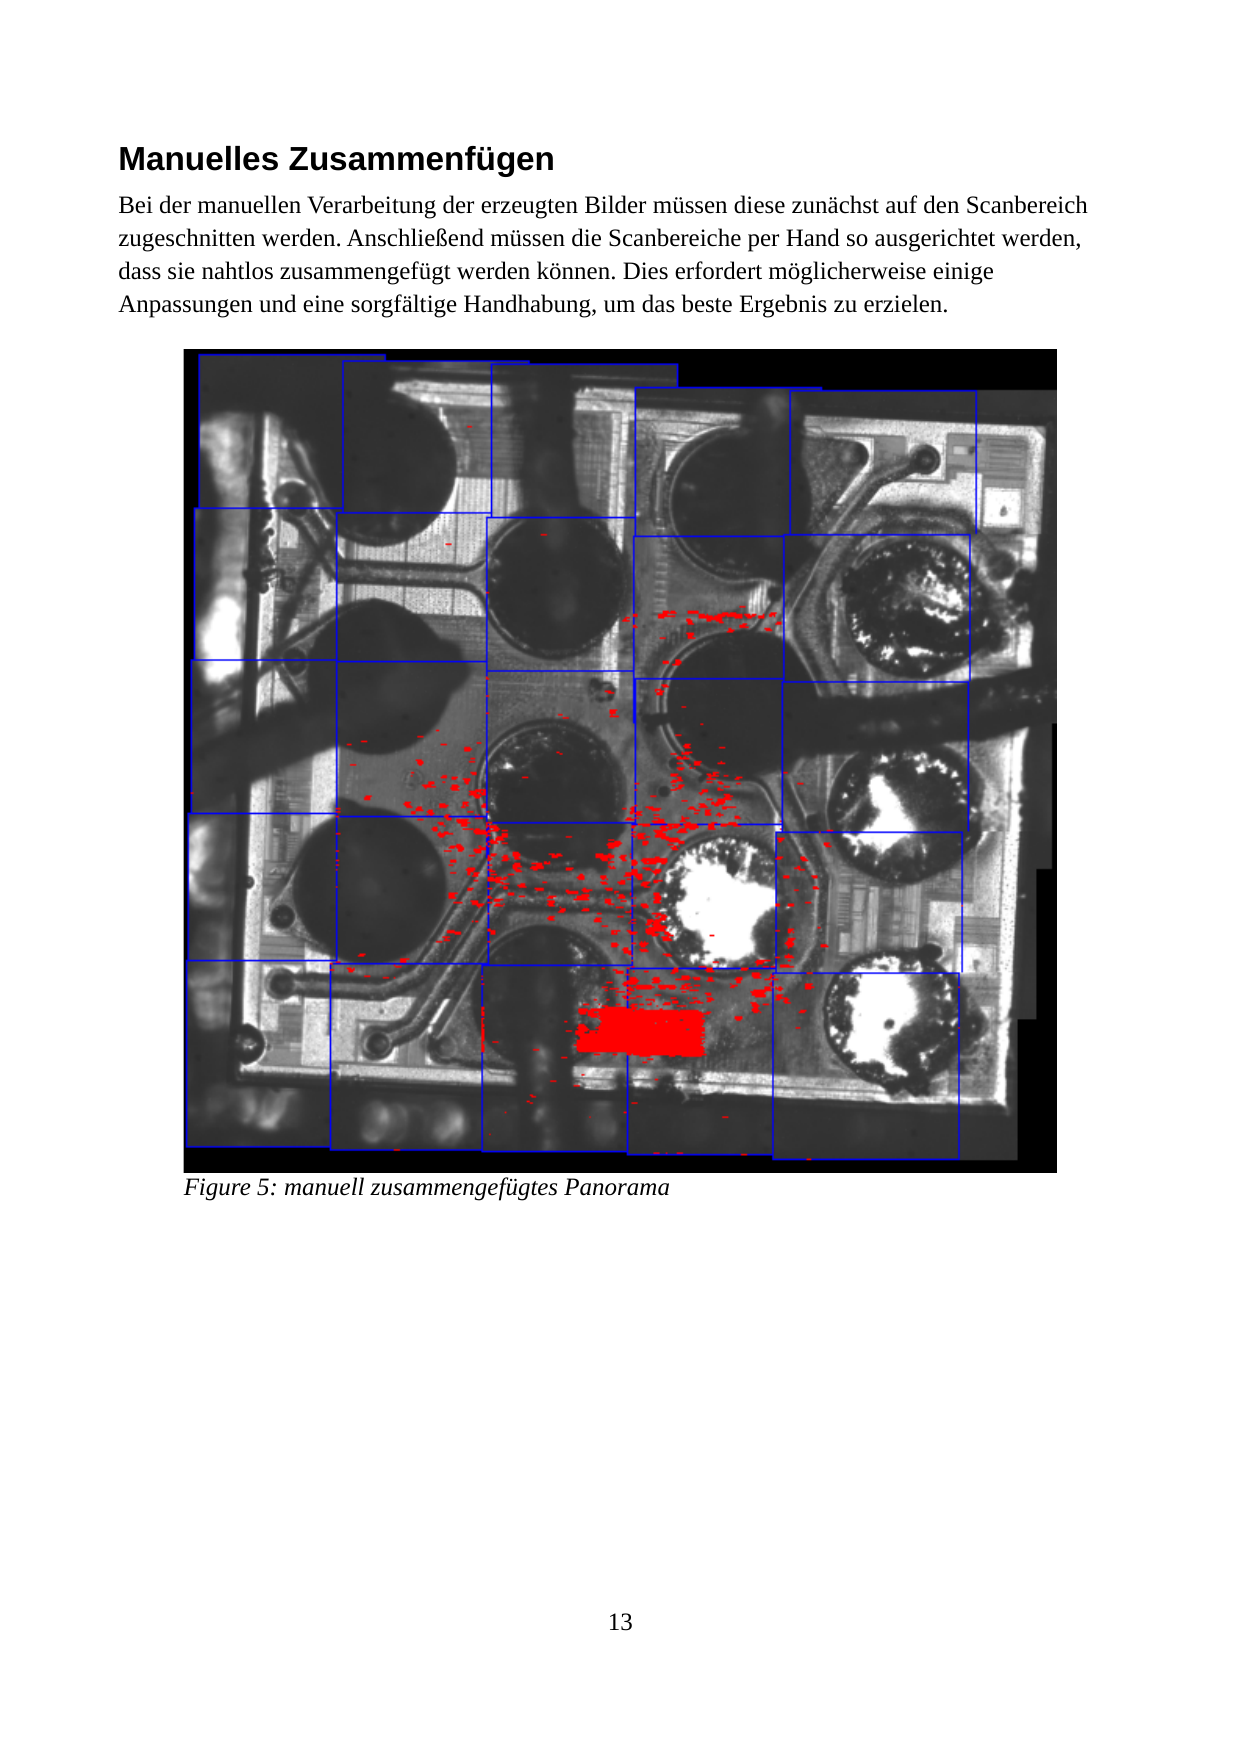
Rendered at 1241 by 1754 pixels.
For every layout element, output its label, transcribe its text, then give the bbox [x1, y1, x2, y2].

picture [183, 349, 1057, 1173]
text Figure 5: manuell zusammengefügtes Panorama [183, 1173, 1057, 1201]
subtitle Manuelles Zusammenfügen [118, 139, 1122, 177]
text Bei der manuellen Verarbeitung der erzeugten Bilder müssen diese zunächst auf den Scanbereich zugeschnitten werden. Anschließend müssen die Scanbereiche per Hand so ausgerichtet werden, dass sie nahtlos zusammengefügt werden können. Dies erfordert möglicherweise einige Anpassungen und eine sorgfältige Handhabung, um das beste Ergebnis zu erzielen. [118, 190, 1122, 318]
